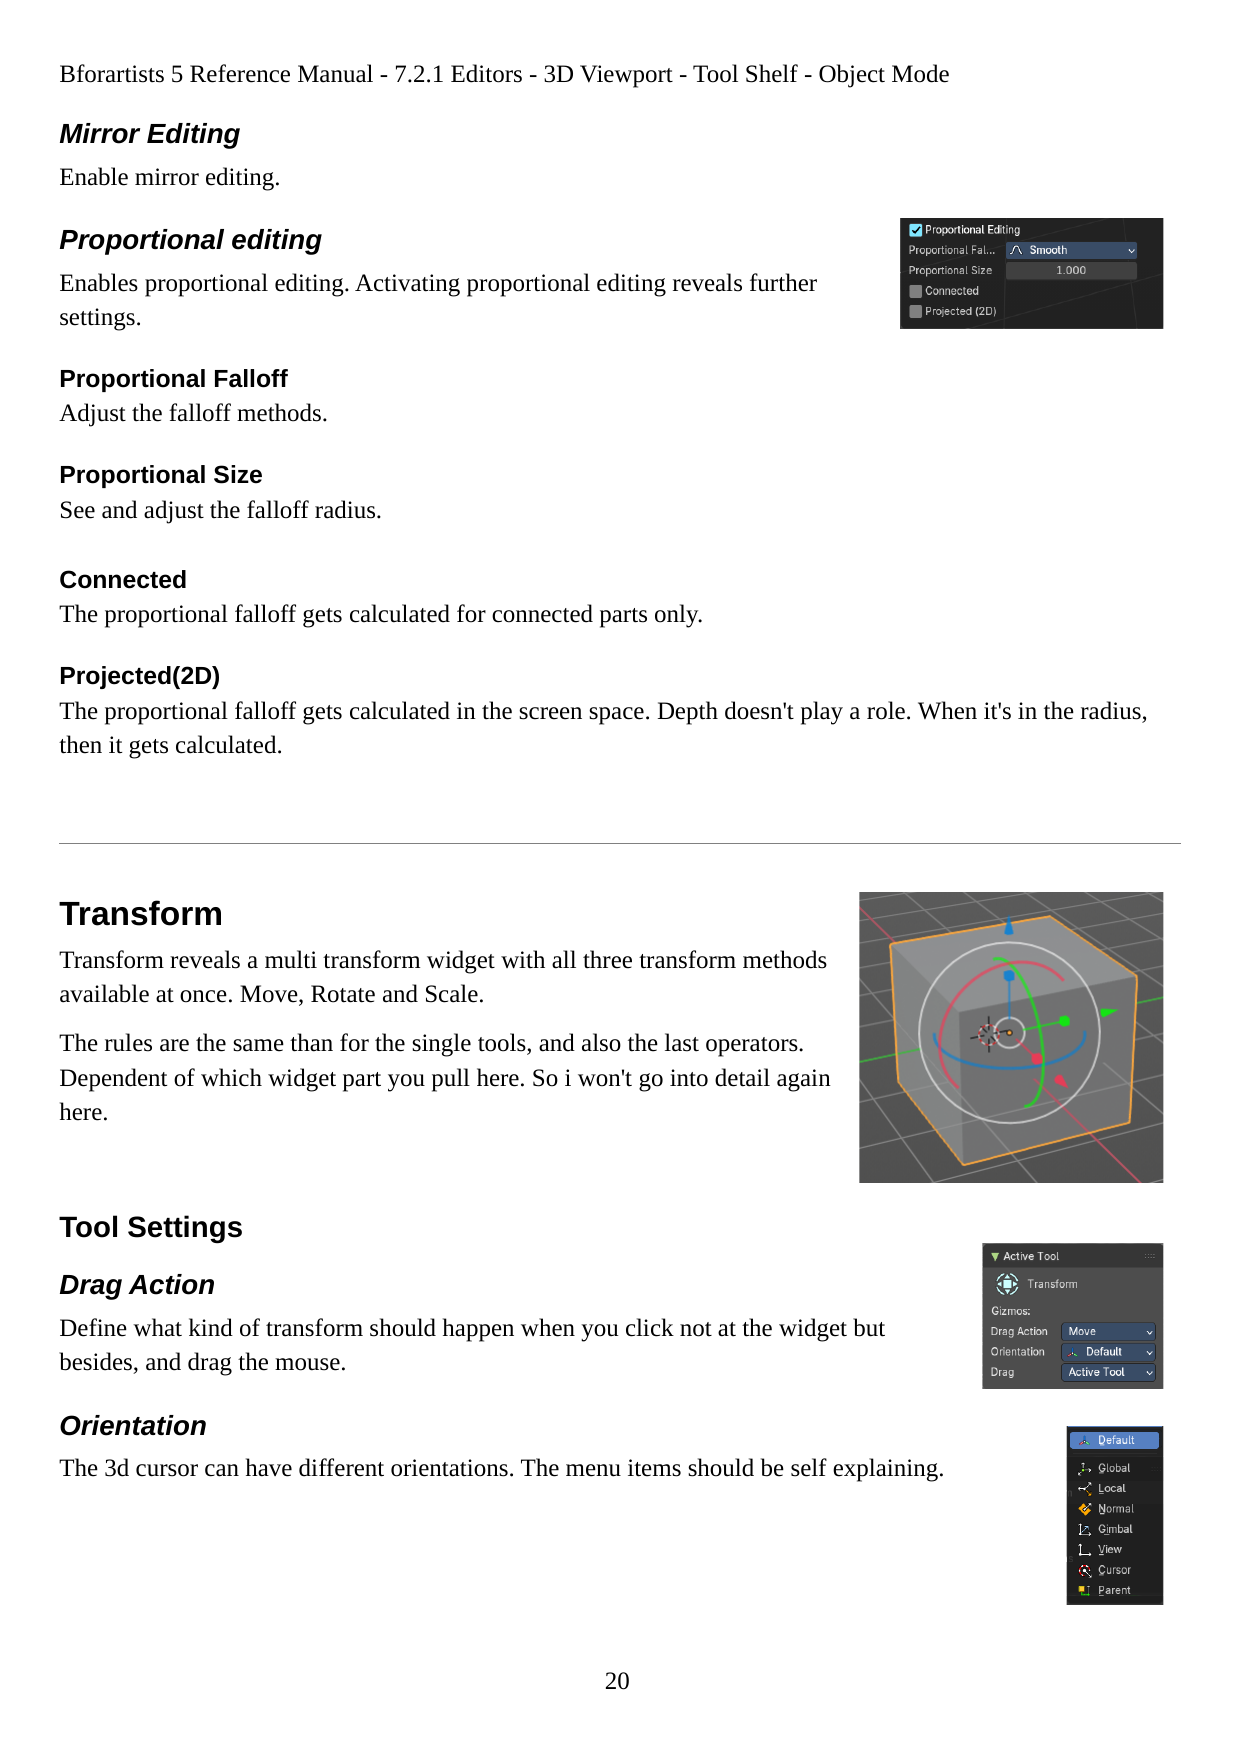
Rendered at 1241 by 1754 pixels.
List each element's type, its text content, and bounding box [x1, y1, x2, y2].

text The proportional falloff gets calculated in the screen space. Depth doesn't play a role. When it's in the radius, then it gets calculated. [59, 696, 1181, 759]
text The 3d cursor can have different orientations. The menu items should be self explaining. [59, 1453, 1066, 1482]
text Adjust the falloff methods. [59, 398, 1181, 427]
subtitle Tool Settings [59, 1210, 1181, 1244]
text Transform reveals a multi transform widget with all three transform methods available at once. Move, Rotate and Scale. [59, 945, 859, 1008]
text The rules are the same than for the single tools, and also the last operators. Dependent of which widget part you pull here. So i won't go into detail again here. [59, 1028, 859, 1126]
subtitle Proportional Falloff [59, 364, 1181, 392]
subtitle [1164, 893, 1181, 932]
text Define what kind of transform should happen when you click not at the widget but besides, and drag the mouse. [59, 1313, 982, 1376]
subtitle Orientation [59, 1409, 1181, 1441]
picture [1066, 1426, 1164, 1605]
subtitle Drag Action [59, 1269, 982, 1301]
text The proportional falloff gets calculated for connected parts only. [59, 599, 1181, 628]
picture [859, 892, 1164, 1183]
subtitle Proportional Size [59, 460, 1181, 488]
subtitle Connected [59, 565, 1181, 593]
text Enables proportional editing. Activating proportional editing reveals further settings. [59, 268, 1181, 331]
picture [900, 218, 1164, 329]
subtitle Proportional editing [59, 223, 900, 255]
picture [982, 1243, 1164, 1389]
subtitle [1164, 223, 1181, 255]
subtitle Mirror Editing [59, 117, 1181, 149]
subtitle Projected(2D) [59, 661, 1181, 690]
text Enable mirror editing. [59, 162, 1181, 190]
text See and adjust the falloff radius. [59, 495, 1181, 523]
subtitle Transform [59, 893, 859, 932]
subtitle [1164, 1269, 1181, 1301]
